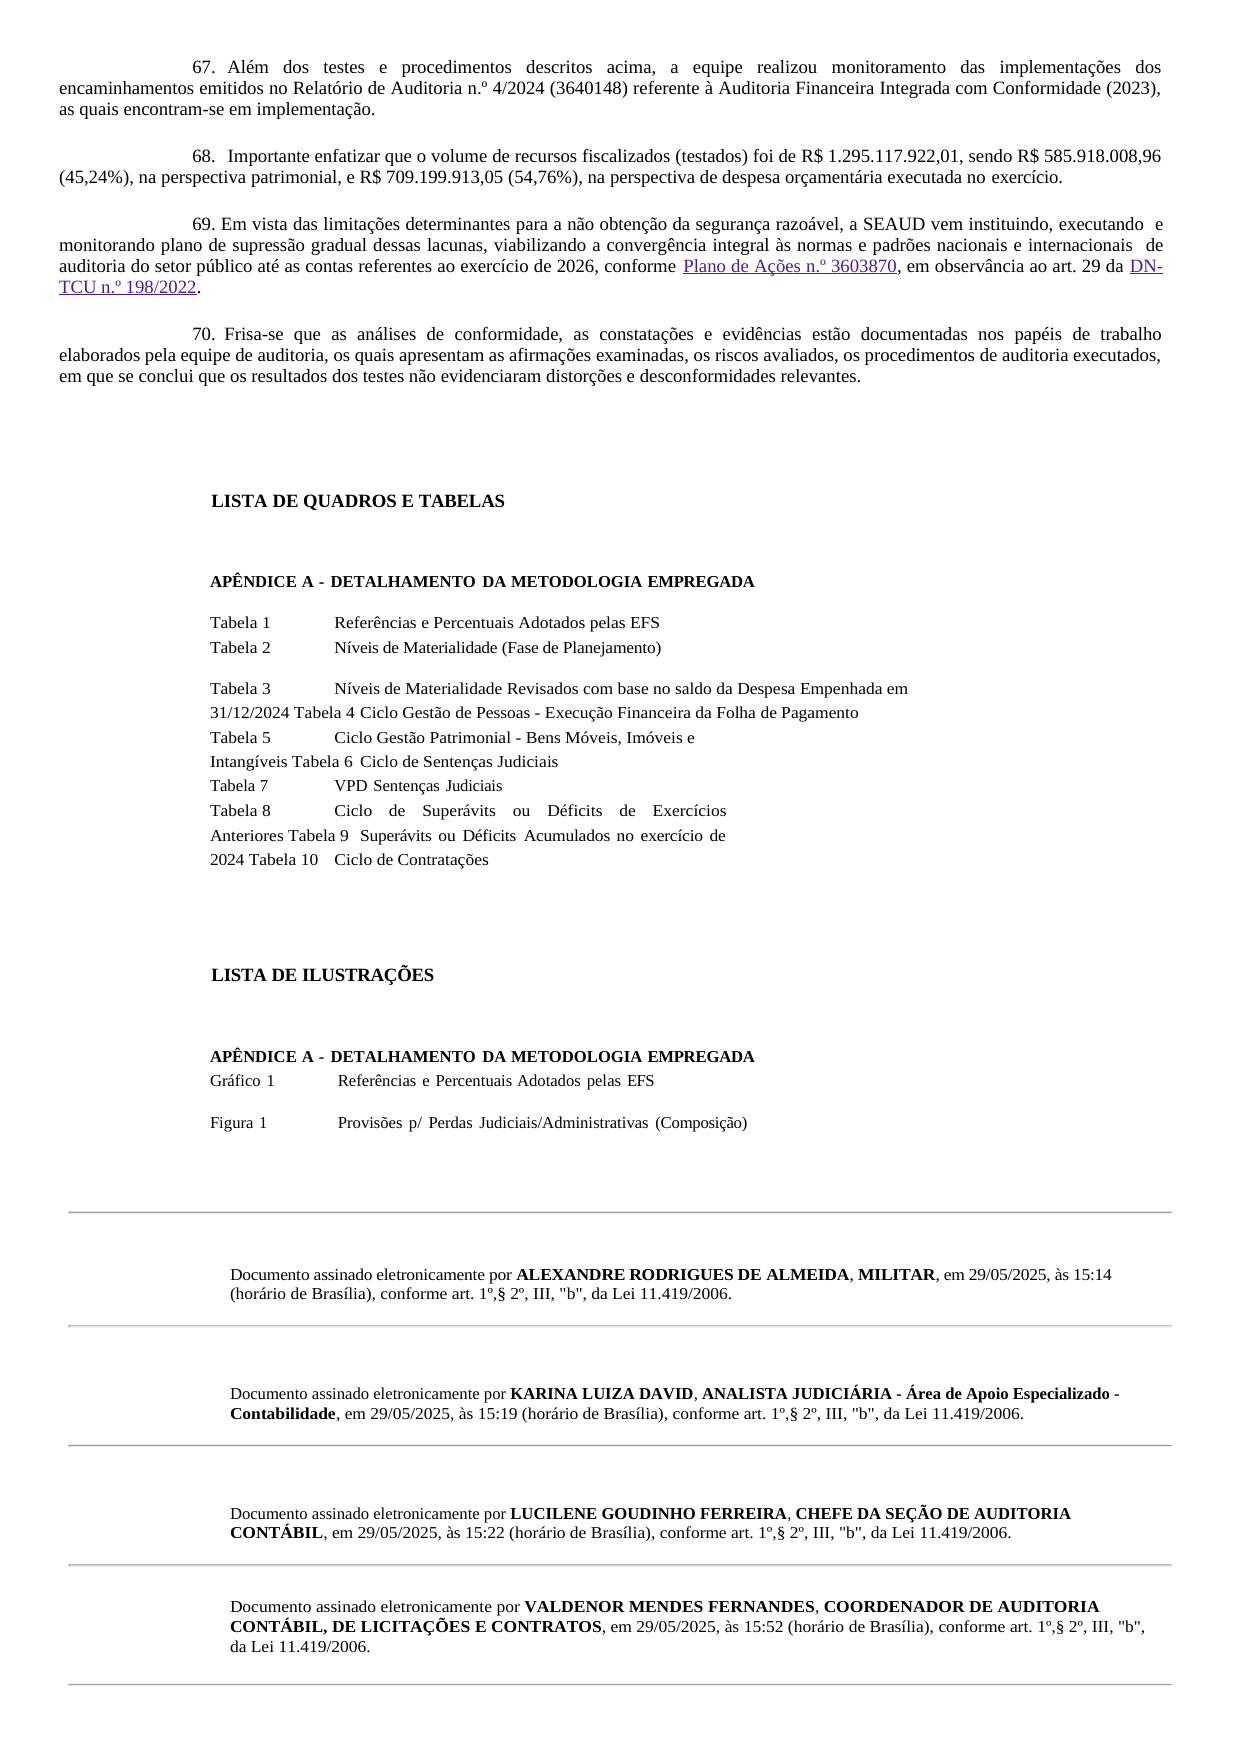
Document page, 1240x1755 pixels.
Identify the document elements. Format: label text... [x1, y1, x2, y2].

text Documento assinado eletronicamente por ALEXANDRE RODRIGUES DE ALMEIDA, MILITAR, em 29/05/2025, às 15:14 (horário de Brasília), conforme art. 1º,§ 2º, III, "b", da Lei 11.419/2006. [230, 1264, 1164, 1303]
list Importante enfatizar que o volume de recursos fiscalizados (testados) foi de R$ 1.295.117.922,01, sendo R$ 585.918.008,96 (45,24%), na perspectiva patrimonial, e R$ 709.199.913,05 (54,76%), na perspectiva de despesa orçamentária executada no exercício. [59, 146, 1163, 187]
subtitle LISTA DE QUADROS E TABELAS [211, 489, 1195, 511]
text Documento assinado eletronicamente por LUCILENE GOUDINHO FERREIRA, CHEFE DA SEÇÃO DE AUDITORIA CONTÁBIL, em 29/05/2025, às 15:22 (horário de Brasília), conforme art. 1º,§ 2º, III, "b", da Lei 11.419/2006. [230, 1504, 1164, 1542]
text Documento assinado eletronicamente por KARINA LUIZA DAVID, ANALISTA JUDICIÁRIA - Área de Apoio Especializado - Contabilidade, em 29/05/2025, às 15:19 (horário de Brasília), conforme art. 1º,§ 2º, III, "b", da Lei 11.419/2006. [230, 1384, 1195, 1423]
list Além dos testes e procedimentos descritos acima, a equipe realizou monitoramento das implementações dos encaminhamentos emitidos no Relatório de Auditoria n.º 4/2024 (3640148) referente à Auditoria Financeira Integrada com Conformidade (2023), as quais encontram-se em implementação. [59, 57, 1163, 119]
text Tabela 8 Ciclo de Superávits ou Déficits de Exercícios Anteriores Tabela 9 Superávits ou Déficits Acumulados no exercício de 2024 Tabela 10 Ciclo de Contratações [210, 801, 726, 869]
text Tabela 7 VPD Sentenças Judiciais [210, 777, 1195, 796]
list Frisa-se que as análises de conformidade, as constatações e evidências estão documentadas nos papéis de trabalho elaborados pela equipe de auditoria, os quais apresentam as afirmações examinadas, os riscos avaliados, os procedimentos de auditoria executados, em que se conclui que os resultados dos testes não evidenciaram distorções e desconformidades relevantes. [59, 323, 1163, 386]
text Documento assinado eletronicamente por VALDENOR MENDES FERNANDES, COORDENADOR DE AUDITORIA CONTÁBIL, DE LICITAÇÕES E CONTRATOS, em 29/05/2025, às 15:52 (horário de Brasília), conforme art. 1º,§ 2º, III, "b", da Lei 11.419/2006. [230, 1597, 1164, 1656]
text Figura 1 Provisões p/ Perdas Judiciais/Administrativas (Composição) [210, 1112, 1195, 1132]
text APÊNDICE A - DETALHAMENTO DA METODOLOGIA EMPREGADA [210, 1046, 1195, 1066]
text APÊNDICE A - DETALHAMENTO DA METODOLOGIA EMPREGADA [210, 572, 1195, 591]
text Tabela 3 Níveis de Materialidade Revisados com base no saldo da Despesa Empenhada em 31/12/2024 Tabela 4 Ciclo Gestão de Pessoas - Execução Financeira da Folha de Pagamento [210, 679, 982, 722]
list Em vista das limitações determinantes para a não obtenção da segurança razoável, a SEAUD vem instituindo, executando e monitorando plano de supressão gradual dessas lacunas, viabilizando a convergência integral às normas e padrões nacionais e internacionais de auditoria do setor público até as contas referentes ao exercício de 2026, conforme Plano de Ações n.º 3603870, em observância ao art. 29 da DN-TCU n.º 198/2022. [59, 213, 1163, 297]
text Tabela 1 Referências e Percentuais Adotados pelas EFS Tabela 2 Níveis de Materialidade (Fase de Planejamento) [210, 613, 666, 657]
text Gráfico 1 Referências e Percentuais Adotados pelas EFS [210, 1071, 1195, 1090]
text Tabela 5 Ciclo Gestão Patrimonial - Bens Móveis, Imóveis e Intangíveis Tabela 6 Ciclo de Sentenças Judiciais [210, 728, 770, 771]
subtitle LISTA DE ILUSTRAÇÕES [211, 964, 1195, 986]
